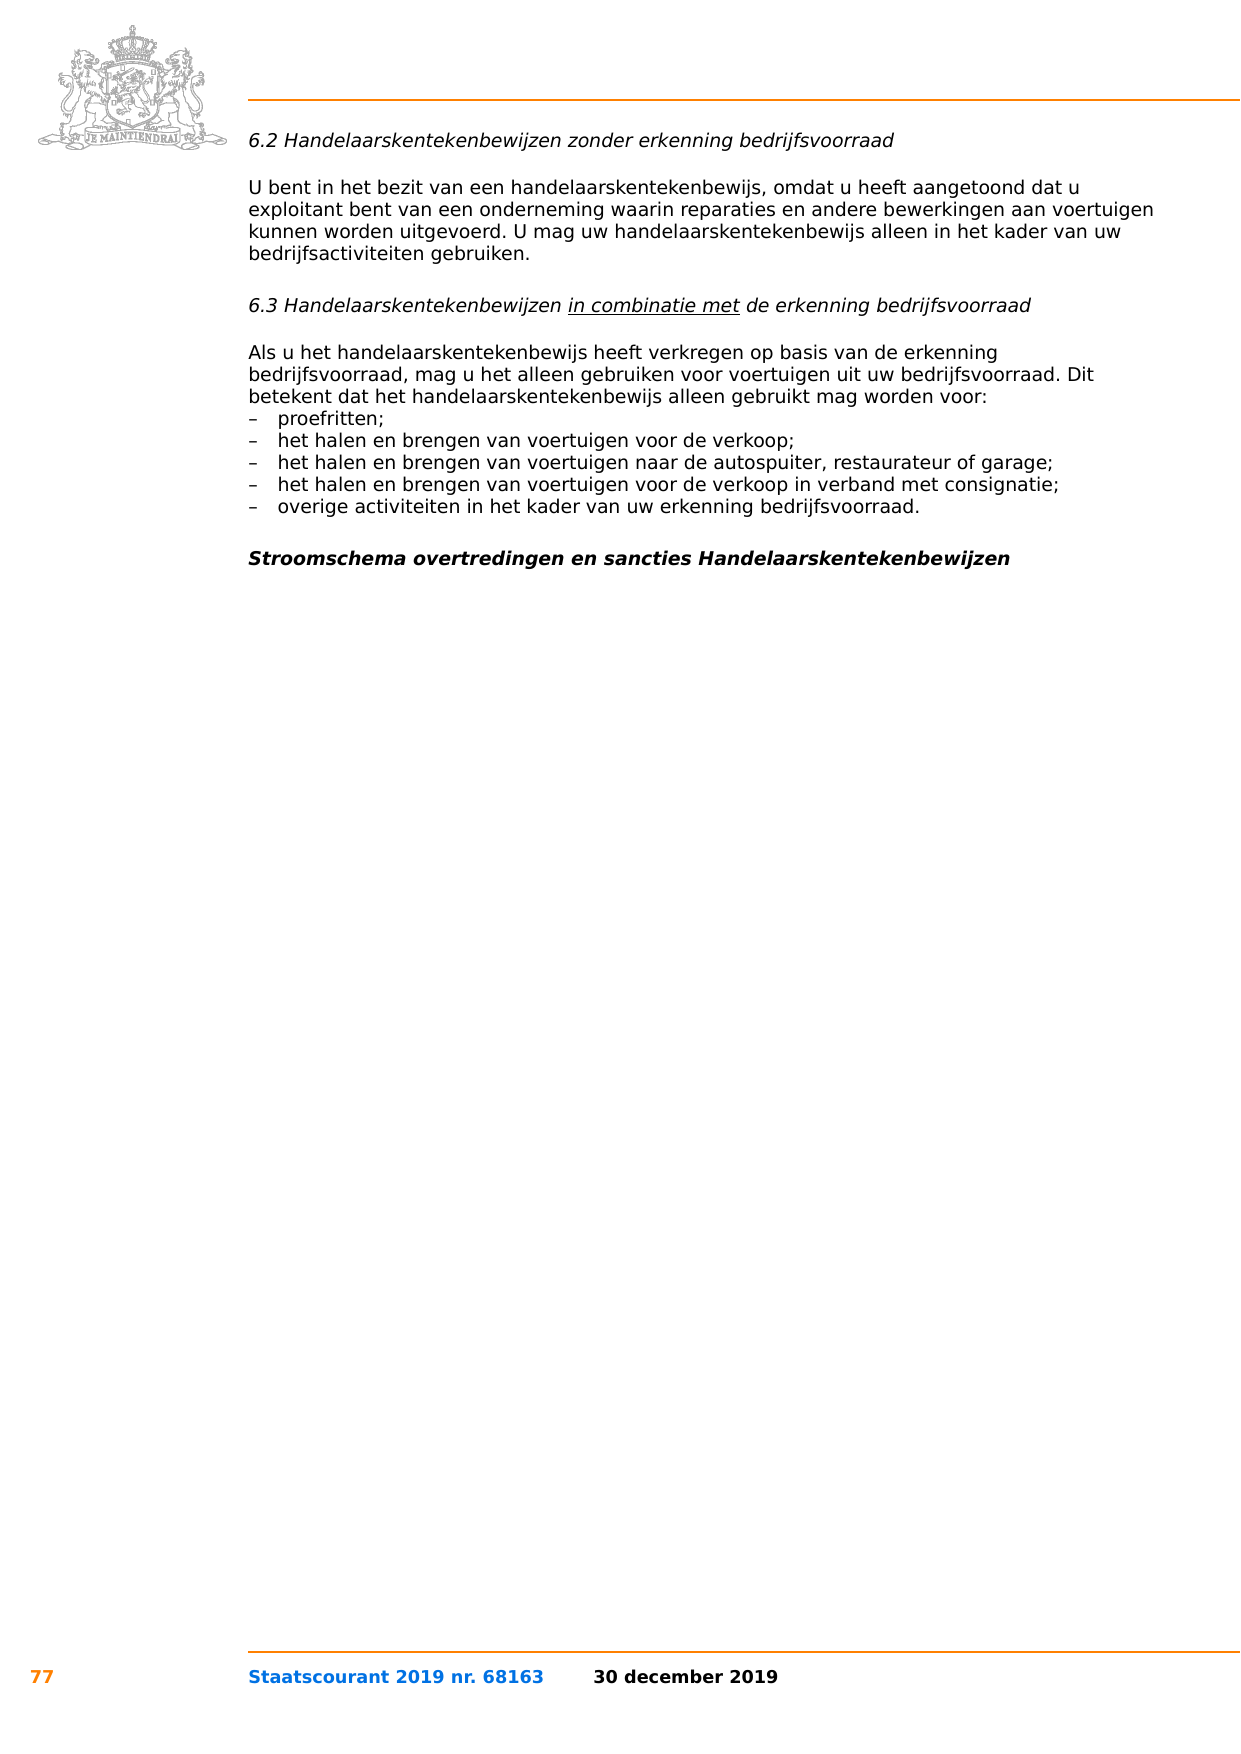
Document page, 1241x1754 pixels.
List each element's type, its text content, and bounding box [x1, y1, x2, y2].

text U bent in het bezit van een handelaarskentekenbewijs, omdat u heeft aangetoond dat u exploitant bent van een onderneming waarin reparaties en andere bewerkingen aan voertuigen kunnen worden uitgevoerd. U mag uw handelaarskentekenbewijs alleen in het kader van uw bedrijfsactiviteiten gebruiken. [248, 177, 1163, 265]
subtitle 6.3 Handelaarskentekenbewijzen in combinatie met de erkenning bedrijfsvoorraad [248, 295, 1163, 317]
picture [38, 25, 227, 150]
text – overige activiteiten in het kader van uw erkenning bedrijfsvoorraad. [248, 496, 1163, 518]
text Als u het handelaarskentekenbewijs heeft verkregen op basis van de erkenning bedrijfsvoorraad, mag u het alleen gebruiken voor voertuigen uit uw bedrijfsvoorraad. Dit betekent dat het handelaarskentekenbewijs alleen gebruikt mag worden voor: [248, 342, 1163, 408]
text – het halen en brengen van voertuigen naar de autospuiter, restaurateur of garage; [248, 452, 1163, 474]
text – proefritten; [248, 408, 1163, 430]
subtitle 6.2 Handelaarskentekenbewijzen zonder erkenning bedrijfsvoorraad [248, 130, 1163, 152]
subtitle Stroomschema overtredingen en sancties Handelaarskentekenbewijzen [248, 548, 1163, 569]
text – het halen en brengen van voertuigen voor de verkoop; [248, 430, 1163, 452]
text – het halen en brengen van voertuigen voor de verkoop in verband met consignatie; [248, 474, 1163, 496]
